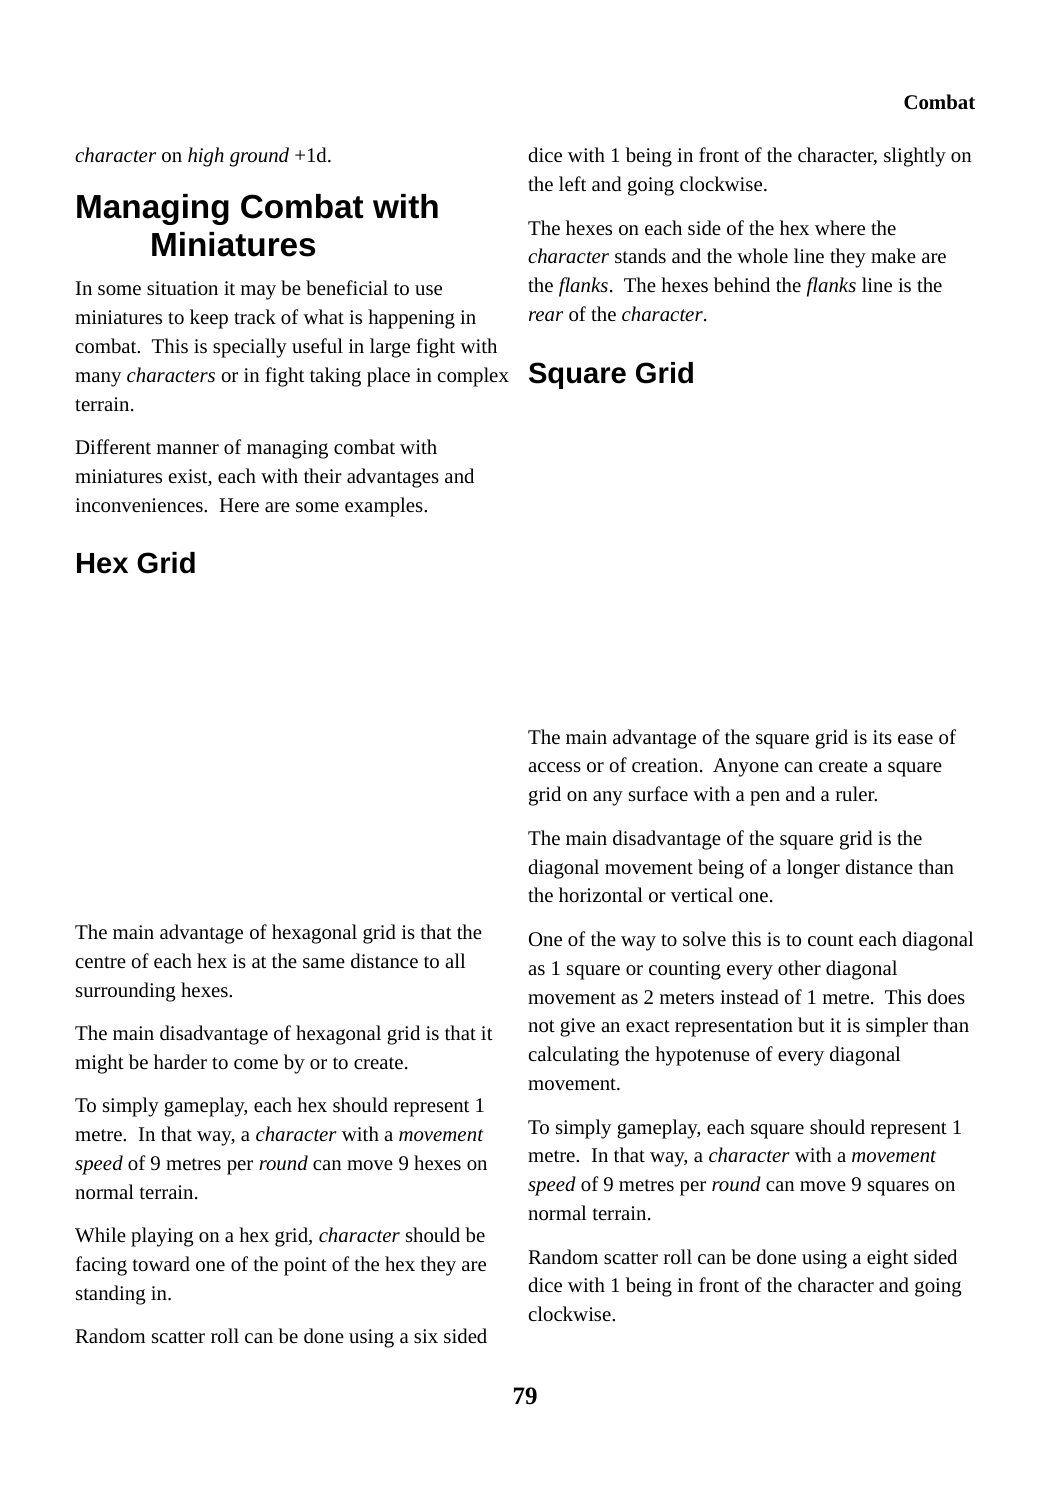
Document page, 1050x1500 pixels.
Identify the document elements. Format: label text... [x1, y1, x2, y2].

text One of the way to solve this is to count each diagonal as 1 square or counting every other diagonal movement as 2 meters instead of 1 metre. This does not give an exact representation but it is simpler than calculating the hypotenuse of every diagonal movement. [528, 927, 975, 1095]
text Random scatter roll can be done using a eight sided dice with 1 being in front of the character and going clockwise. [528, 1244, 975, 1326]
text To simply gameplay, each hex should represent 1 metre. In that way, a character with a movement speed of 9 metres per round can move 9 hexes on normal terrain. [75, 1093, 522, 1204]
text In some situation it may be beneficial to use miniatures to keep track of what is happening in combat. This is specially useful in large fight with many characters or in fight taking place in complex terrain. [75, 276, 522, 416]
text The main disadvantage of hexagonal grid is that it might be harder to come by or to create. [75, 1021, 522, 1074]
text The main advantage of the square grid is its ease of access or of creation. Anyone can create a square grid on any surface with a pen and a ruler. [528, 724, 975, 806]
text The hexes on each side of the hex where the character stands and the whole line they make are the flanks. The hexes behind the flanks line is the rear of the character. [528, 216, 975, 326]
text The main advantage of hexagonal grid is that the centre of each hex is at the same distance to all surrounding hexes. [75, 920, 522, 1002]
text While playing on a hex grid, character should be facing toward one of the point of the hex they are standing in. [75, 1223, 522, 1305]
subtitle Hex Grid [75, 547, 522, 580]
text The main disadvantage of the square grid is the diagonal movement being of a longer distance than the horizontal or vertical one. [528, 826, 975, 907]
text character on high ground +1d. [75, 143, 522, 167]
text dice with 1 being in front of the character, slightly on the left and going clockwise. [528, 143, 975, 196]
subtitle Square Grid [528, 356, 975, 389]
text Different manner of managing combat with miniatures exist, each with their advantages and inconveniences. Here are some examples. [75, 435, 522, 517]
text Random scatter roll can be done using a six sided [75, 1324, 522, 1348]
subtitle Managing Combat with Miniatures [75, 187, 522, 264]
text To simply gameplay, each square should represent 1 metre. In that way, a character with a movement speed of 9 metres per round can move 9 squares on normal terrain. [528, 1114, 975, 1225]
